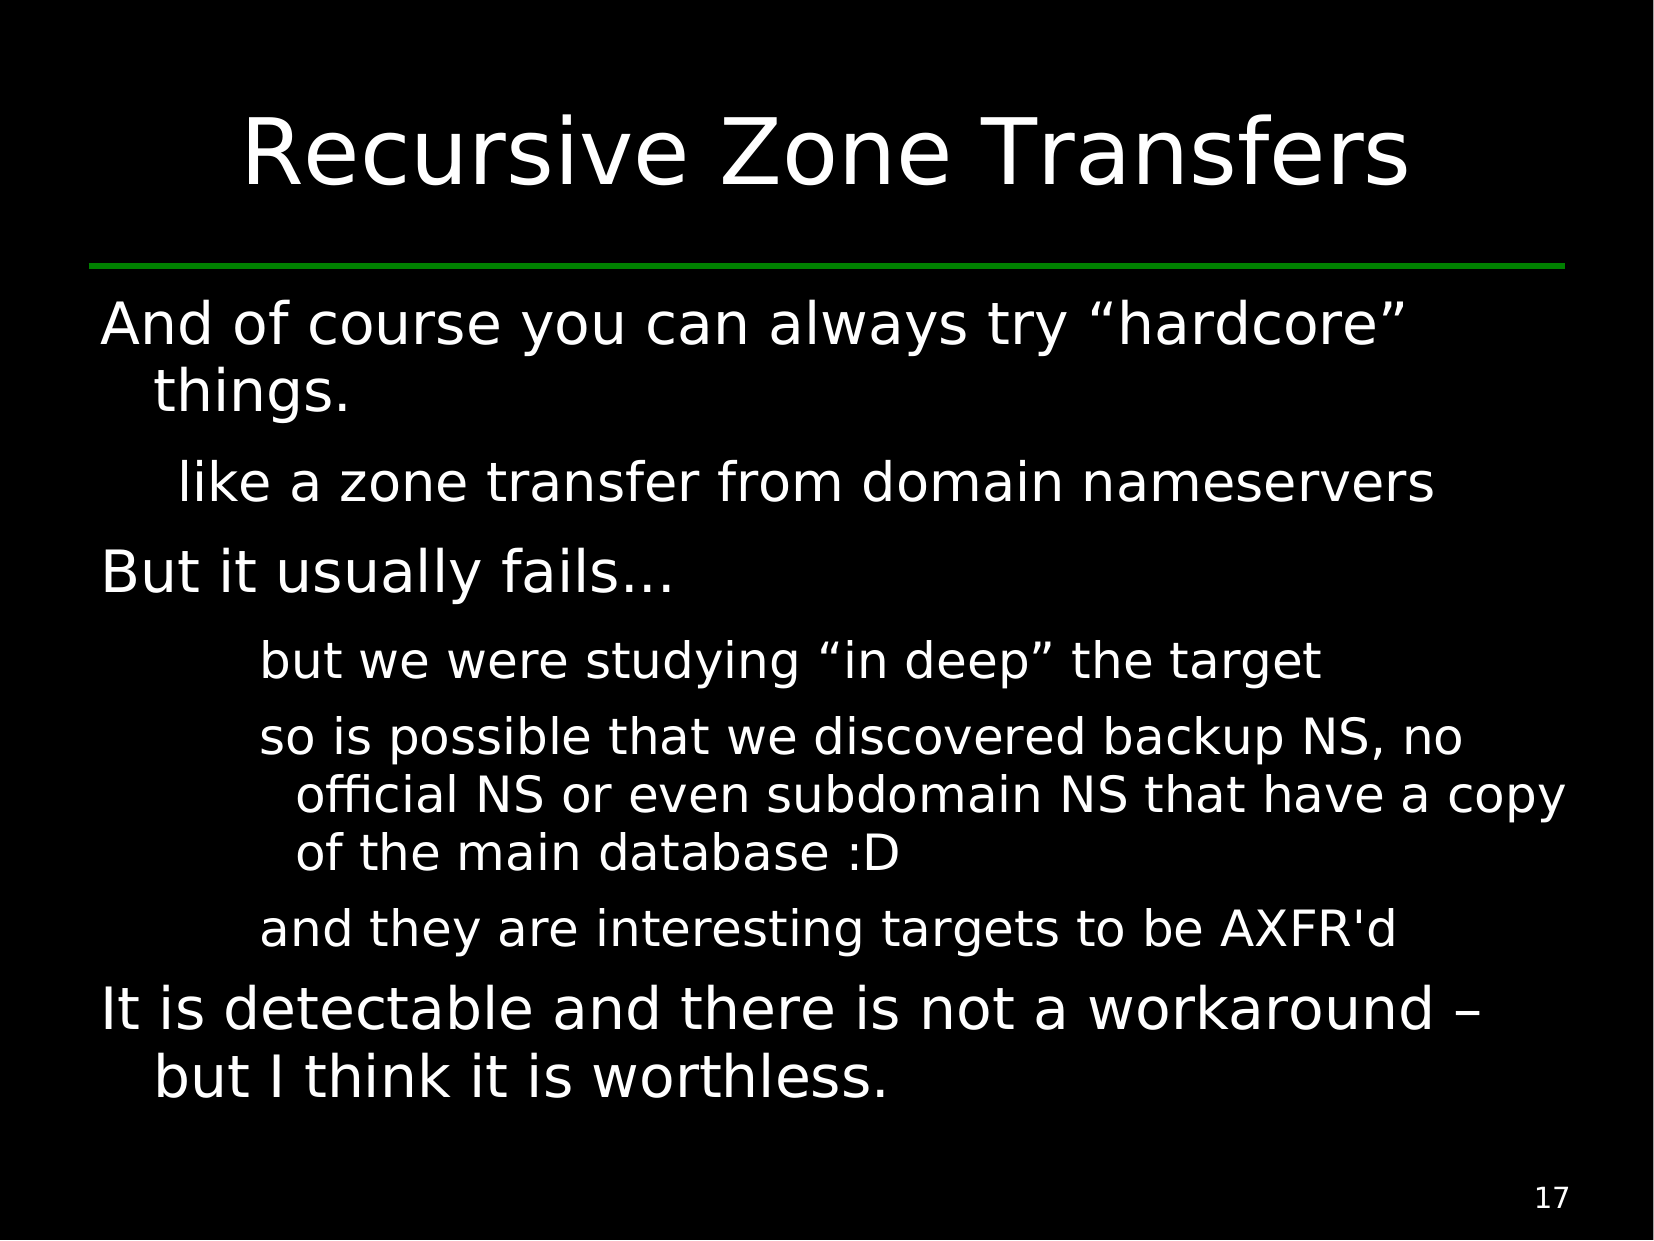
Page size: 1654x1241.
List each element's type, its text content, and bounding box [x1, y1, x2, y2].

title Recursive Zone Transfers [82, 56, 1571, 250]
list And of course you can always try “hardcore” things. like a zone transfer from domain nameservers But it usually fails... but we were studying “in deep” the target so is possible that we discovered backup NS, no official NS or even subdomain NS that have a copy of the main database :D and they are interesting targets to be AXFR'd It is detectable and there is not a workaround – but I think it is worthless. [82, 290, 1571, 1112]
